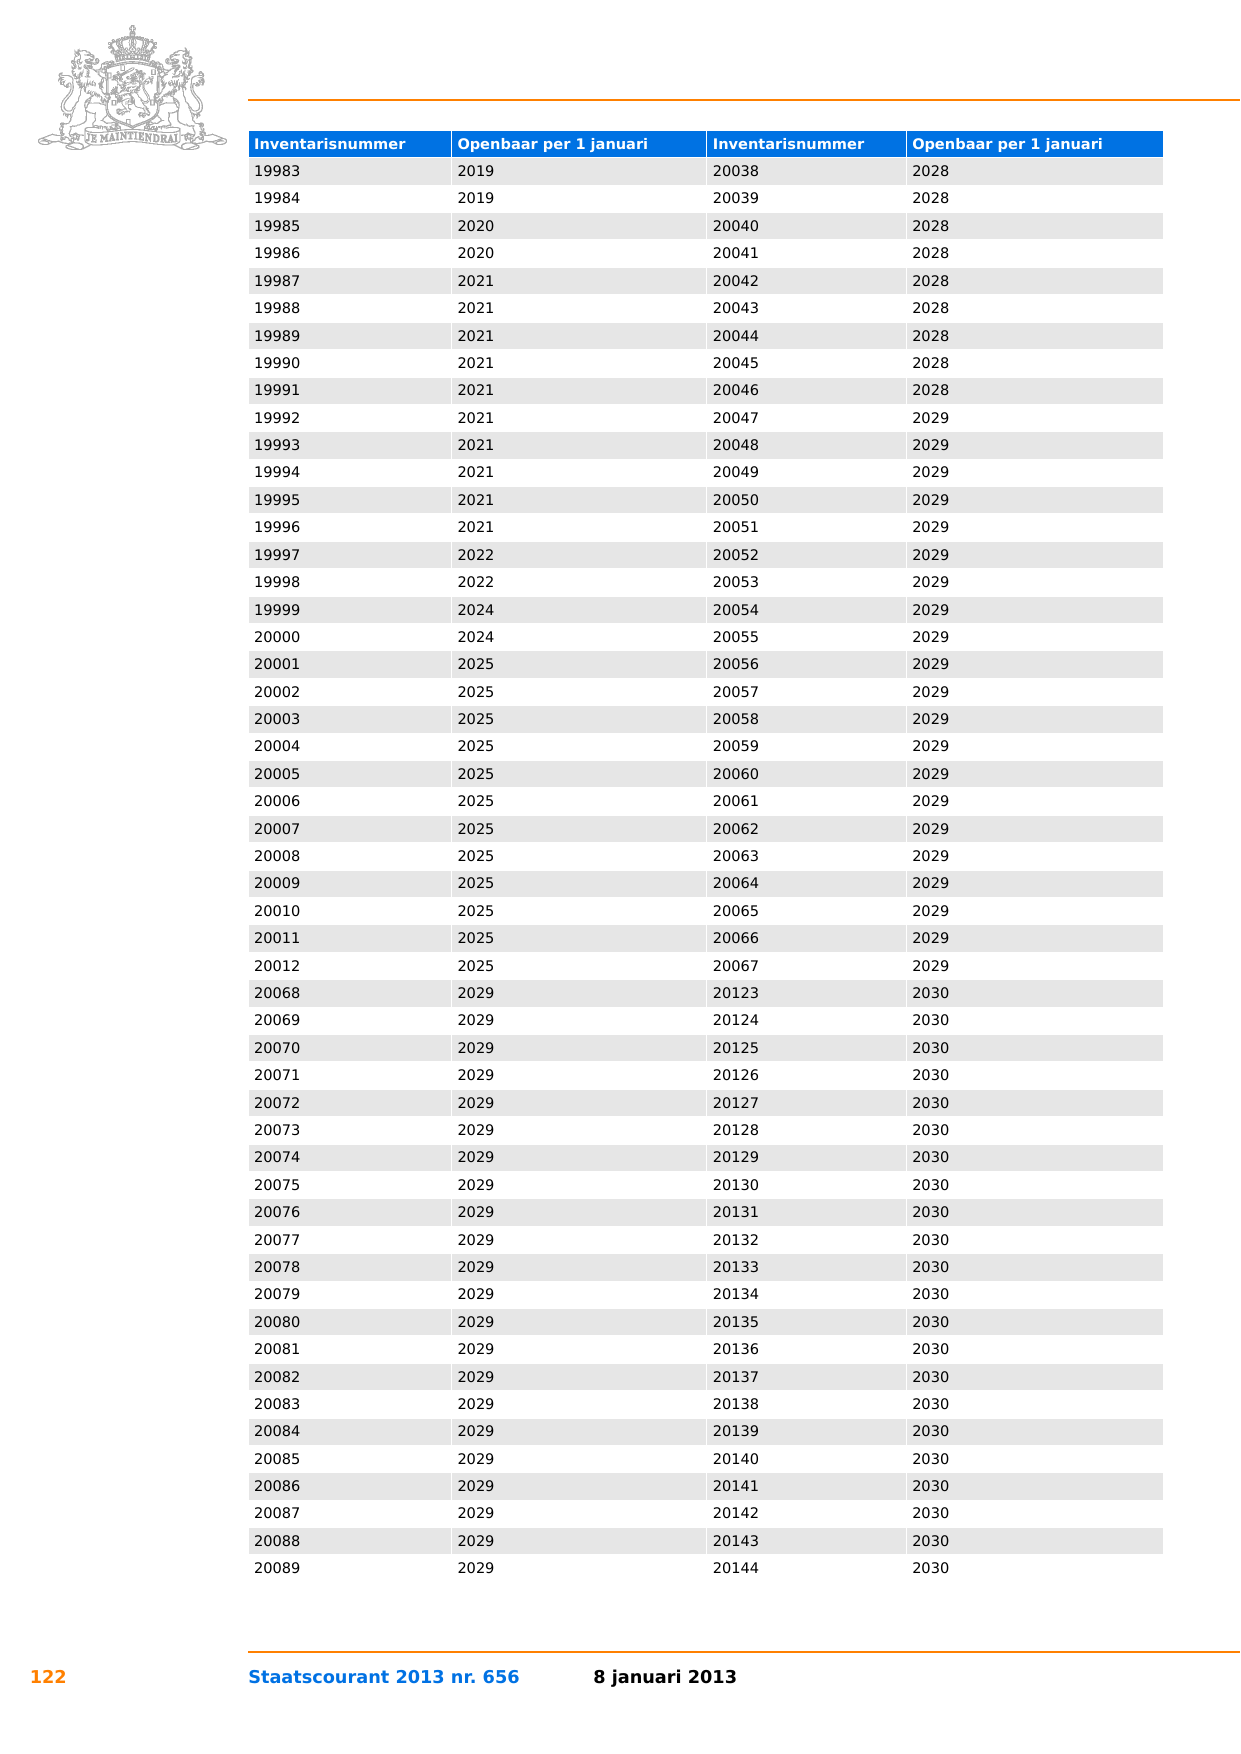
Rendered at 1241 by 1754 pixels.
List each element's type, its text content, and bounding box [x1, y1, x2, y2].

table_cell 2029 [452, 1528, 706, 1554]
table_cell 20012 [249, 953, 451, 979]
table_cell 20048 [707, 432, 906, 459]
table_cell 19987 [249, 268, 451, 294]
table_cell 20042 [707, 268, 906, 294]
table_cell 20040 [707, 213, 906, 239]
table_cell 20004 [249, 734, 451, 760]
table_cell 2021 [452, 487, 706, 513]
table_cell 2024 [452, 597, 706, 623]
table_cell 2025 [452, 651, 706, 678]
table_cell 20076 [249, 1199, 451, 1226]
table_cell 20130 [707, 1172, 906, 1198]
table_cell 2029 [907, 432, 1163, 459]
table_cell 2029 [907, 706, 1163, 733]
table_cell 2029 [907, 898, 1163, 924]
table_cell 2029 [452, 1008, 706, 1034]
table_cell 20131 [707, 1199, 906, 1226]
table_cell 20070 [249, 1035, 451, 1061]
table_cell 2025 [452, 789, 706, 815]
table_cell 20049 [707, 460, 906, 486]
table_cell 2025 [452, 734, 706, 760]
table_cell 2022 [452, 569, 706, 596]
table_cell 2028 [907, 323, 1163, 349]
table_cell 2029 [452, 1364, 706, 1390]
table_cell 2028 [907, 241, 1163, 267]
table_cell 20055 [707, 624, 906, 650]
table_cell 20073 [249, 1117, 451, 1143]
table_cell 20087 [249, 1501, 451, 1527]
table_cell 2030 [907, 1172, 1163, 1198]
table_cell 20071 [249, 1063, 451, 1089]
table_cell 2030 [907, 1501, 1163, 1527]
table_cell 19983 [249, 158, 451, 185]
table_cell 2021 [452, 432, 706, 459]
table_cell 2029 [907, 816, 1163, 842]
table_cell 2030 [907, 1528, 1163, 1554]
table_cell 2030 [907, 1419, 1163, 1445]
table_cell 20136 [707, 1336, 906, 1363]
table_cell 2029 [907, 597, 1163, 623]
table_cell 2025 [452, 953, 706, 979]
table_cell 2029 [452, 1336, 706, 1363]
table_cell 2029 [907, 624, 1163, 650]
table_cell 20006 [249, 789, 451, 815]
table_cell 20085 [249, 1446, 451, 1472]
table_cell 2029 [452, 1556, 706, 1582]
table_cell 20143 [707, 1528, 906, 1554]
table_cell 20044 [707, 323, 906, 349]
table_cell 2029 [907, 734, 1163, 760]
table_cell 20069 [249, 1008, 451, 1034]
table_cell 20009 [249, 871, 451, 897]
table_cell 19997 [249, 542, 451, 568]
table_cell 20003 [249, 706, 451, 733]
table_cell 2029 [452, 1199, 706, 1226]
table_cell 2029 [907, 679, 1163, 705]
table_cell 20083 [249, 1391, 451, 1417]
table_cell 2029 [452, 1446, 706, 1472]
table_cell 20088 [249, 1528, 451, 1554]
table_cell 20123 [707, 980, 906, 1007]
table_cell 2029 [452, 1145, 706, 1171]
table_cell 2029 [452, 1473, 706, 1500]
table_header Inventarisnummer [249, 131, 451, 157]
table_cell 2029 [907, 405, 1163, 431]
table_cell 19996 [249, 515, 451, 541]
table_cell 20086 [249, 1473, 451, 1500]
table_cell 2025 [452, 679, 706, 705]
table_cell 2030 [907, 1446, 1163, 1472]
table_cell 2025 [452, 816, 706, 842]
table_cell 19991 [249, 378, 451, 404]
table_cell 2021 [452, 515, 706, 541]
table_cell 2030 [907, 1035, 1163, 1061]
table_cell 20001 [249, 651, 451, 678]
table_cell 2030 [907, 1473, 1163, 1500]
table_cell 20128 [707, 1117, 906, 1143]
table_cell 20068 [249, 980, 451, 1007]
table_cell 20141 [707, 1473, 906, 1500]
table_cell 2029 [907, 871, 1163, 897]
table_cell 2030 [907, 1227, 1163, 1253]
table_cell 2019 [452, 158, 706, 185]
table_cell 20124 [707, 1008, 906, 1034]
table_cell 20081 [249, 1336, 451, 1363]
table_cell 2029 [907, 843, 1163, 869]
table_cell 2029 [452, 1172, 706, 1198]
table_cell 20053 [707, 569, 906, 596]
table_cell 20052 [707, 542, 906, 568]
table_cell 20089 [249, 1556, 451, 1582]
table_header Openbaar per 1 januari [452, 131, 706, 157]
table_cell 20047 [707, 405, 906, 431]
table_cell 2021 [452, 378, 706, 404]
table_cell 20138 [707, 1391, 906, 1417]
table_cell 20144 [707, 1556, 906, 1582]
table_cell 2021 [452, 295, 706, 322]
table_cell 20140 [707, 1446, 906, 1472]
table_cell 20057 [707, 679, 906, 705]
table_cell 20129 [707, 1145, 906, 1171]
table_cell 19986 [249, 241, 451, 267]
table_cell 2025 [452, 898, 706, 924]
table_cell 2029 [907, 515, 1163, 541]
table_cell 20051 [707, 515, 906, 541]
table_cell 2025 [452, 925, 706, 952]
table_cell 20125 [707, 1035, 906, 1061]
table_cell 2021 [452, 405, 706, 431]
table_cell 20063 [707, 843, 906, 869]
table_cell 2029 [907, 569, 1163, 596]
table_cell 2030 [907, 1254, 1163, 1281]
table_cell 20132 [707, 1227, 906, 1253]
table_cell 2029 [452, 1309, 706, 1335]
table_cell 2025 [452, 761, 706, 787]
table_cell 2030 [907, 1008, 1163, 1034]
table_cell 2021 [452, 323, 706, 349]
table_cell 2030 [907, 1282, 1163, 1308]
table_cell 20039 [707, 186, 906, 212]
table_cell 20080 [249, 1309, 451, 1335]
table_cell 20077 [249, 1227, 451, 1253]
table_cell 20067 [707, 953, 906, 979]
table_cell 20007 [249, 816, 451, 842]
table_cell 2029 [452, 1391, 706, 1417]
table_cell 2029 [907, 651, 1163, 678]
table_cell 20134 [707, 1282, 906, 1308]
table_cell 20054 [707, 597, 906, 623]
table_cell 2030 [907, 980, 1163, 1007]
table_cell 20142 [707, 1501, 906, 1527]
table_cell 20133 [707, 1254, 906, 1281]
table_cell 20084 [249, 1419, 451, 1445]
table_header Inventarisnummer [707, 131, 906, 157]
table_cell 2024 [452, 624, 706, 650]
table_cell 19988 [249, 295, 451, 322]
picture [38, 25, 227, 150]
table_cell 20000 [249, 624, 451, 650]
table_cell 2028 [907, 213, 1163, 239]
table_cell 19999 [249, 597, 451, 623]
table_cell 2030 [907, 1556, 1163, 1582]
table_cell 2025 [452, 871, 706, 897]
table_cell 20074 [249, 1145, 451, 1171]
table_cell 19989 [249, 323, 451, 349]
table_cell 2028 [907, 295, 1163, 322]
table_cell 2021 [452, 460, 706, 486]
table_cell 19995 [249, 487, 451, 513]
table_cell 20041 [707, 241, 906, 267]
table_cell 2030 [907, 1117, 1163, 1143]
table_cell 20061 [707, 789, 906, 815]
table_cell 2028 [907, 350, 1163, 376]
table_cell 20135 [707, 1309, 906, 1335]
table_cell 2029 [907, 789, 1163, 815]
table_cell 2029 [452, 1282, 706, 1308]
table_cell 19998 [249, 569, 451, 596]
table_cell 2029 [907, 542, 1163, 568]
table_cell 2029 [907, 925, 1163, 952]
table_cell 20072 [249, 1090, 451, 1116]
table_cell 2029 [452, 1254, 706, 1281]
table_cell 2029 [907, 460, 1163, 486]
table_cell 2029 [452, 1117, 706, 1143]
table_cell 2021 [452, 350, 706, 376]
table_cell 20078 [249, 1254, 451, 1281]
table_cell 2030 [907, 1199, 1163, 1226]
table_cell 2028 [907, 268, 1163, 294]
table_cell 19985 [249, 213, 451, 239]
table_cell 2019 [452, 186, 706, 212]
table_cell 2029 [907, 953, 1163, 979]
table_cell 19994 [249, 460, 451, 486]
table_cell 2025 [452, 843, 706, 869]
table_cell 20060 [707, 761, 906, 787]
table_cell 19993 [249, 432, 451, 459]
table_cell 20005 [249, 761, 451, 787]
table_cell 20011 [249, 925, 451, 952]
table_header Openbaar per 1 januari [907, 131, 1163, 157]
table_cell 19984 [249, 186, 451, 212]
table_cell 20046 [707, 378, 906, 404]
table_cell 2025 [452, 706, 706, 733]
table_cell 20127 [707, 1090, 906, 1116]
table_cell 2021 [452, 268, 706, 294]
table_cell 2030 [907, 1309, 1163, 1335]
table_cell 2030 [907, 1336, 1163, 1363]
table_cell 19990 [249, 350, 451, 376]
table_cell 20056 [707, 651, 906, 678]
table_cell 20082 [249, 1364, 451, 1390]
table_cell 2028 [907, 186, 1163, 212]
table_cell 2028 [907, 158, 1163, 185]
table_cell 20050 [707, 487, 906, 513]
table_cell 2029 [907, 761, 1163, 787]
table_cell 20066 [707, 925, 906, 952]
table_cell 20065 [707, 898, 906, 924]
table_cell 2020 [452, 213, 706, 239]
table_cell 20038 [707, 158, 906, 185]
table_cell 20137 [707, 1364, 906, 1390]
table_cell 2029 [907, 487, 1163, 513]
table_cell 2029 [452, 1227, 706, 1253]
table_cell 20075 [249, 1172, 451, 1198]
table_cell 20064 [707, 871, 906, 897]
table_cell 20008 [249, 843, 451, 869]
table_cell 2029 [452, 1501, 706, 1527]
table_cell 20045 [707, 350, 906, 376]
table_cell 20126 [707, 1063, 906, 1089]
table_cell 2029 [452, 980, 706, 1007]
table_cell 2030 [907, 1145, 1163, 1171]
table_cell 2028 [907, 378, 1163, 404]
table_cell 20058 [707, 706, 906, 733]
table_cell 2030 [907, 1063, 1163, 1089]
table_cell 2029 [452, 1419, 706, 1445]
table_cell 2030 [907, 1364, 1163, 1390]
table_cell 20059 [707, 734, 906, 760]
table_cell 20062 [707, 816, 906, 842]
table_cell 20139 [707, 1419, 906, 1445]
table_cell 2029 [452, 1090, 706, 1116]
table_cell 19992 [249, 405, 451, 431]
table_cell 20043 [707, 295, 906, 322]
table_cell 2030 [907, 1090, 1163, 1116]
table_cell 2020 [452, 241, 706, 267]
table_cell 2030 [907, 1391, 1163, 1417]
table_cell 20010 [249, 898, 451, 924]
table_cell 2022 [452, 542, 706, 568]
table_cell 20002 [249, 679, 451, 705]
table_cell 20079 [249, 1282, 451, 1308]
table_cell 2029 [452, 1035, 706, 1061]
table_cell 2029 [452, 1063, 706, 1089]
